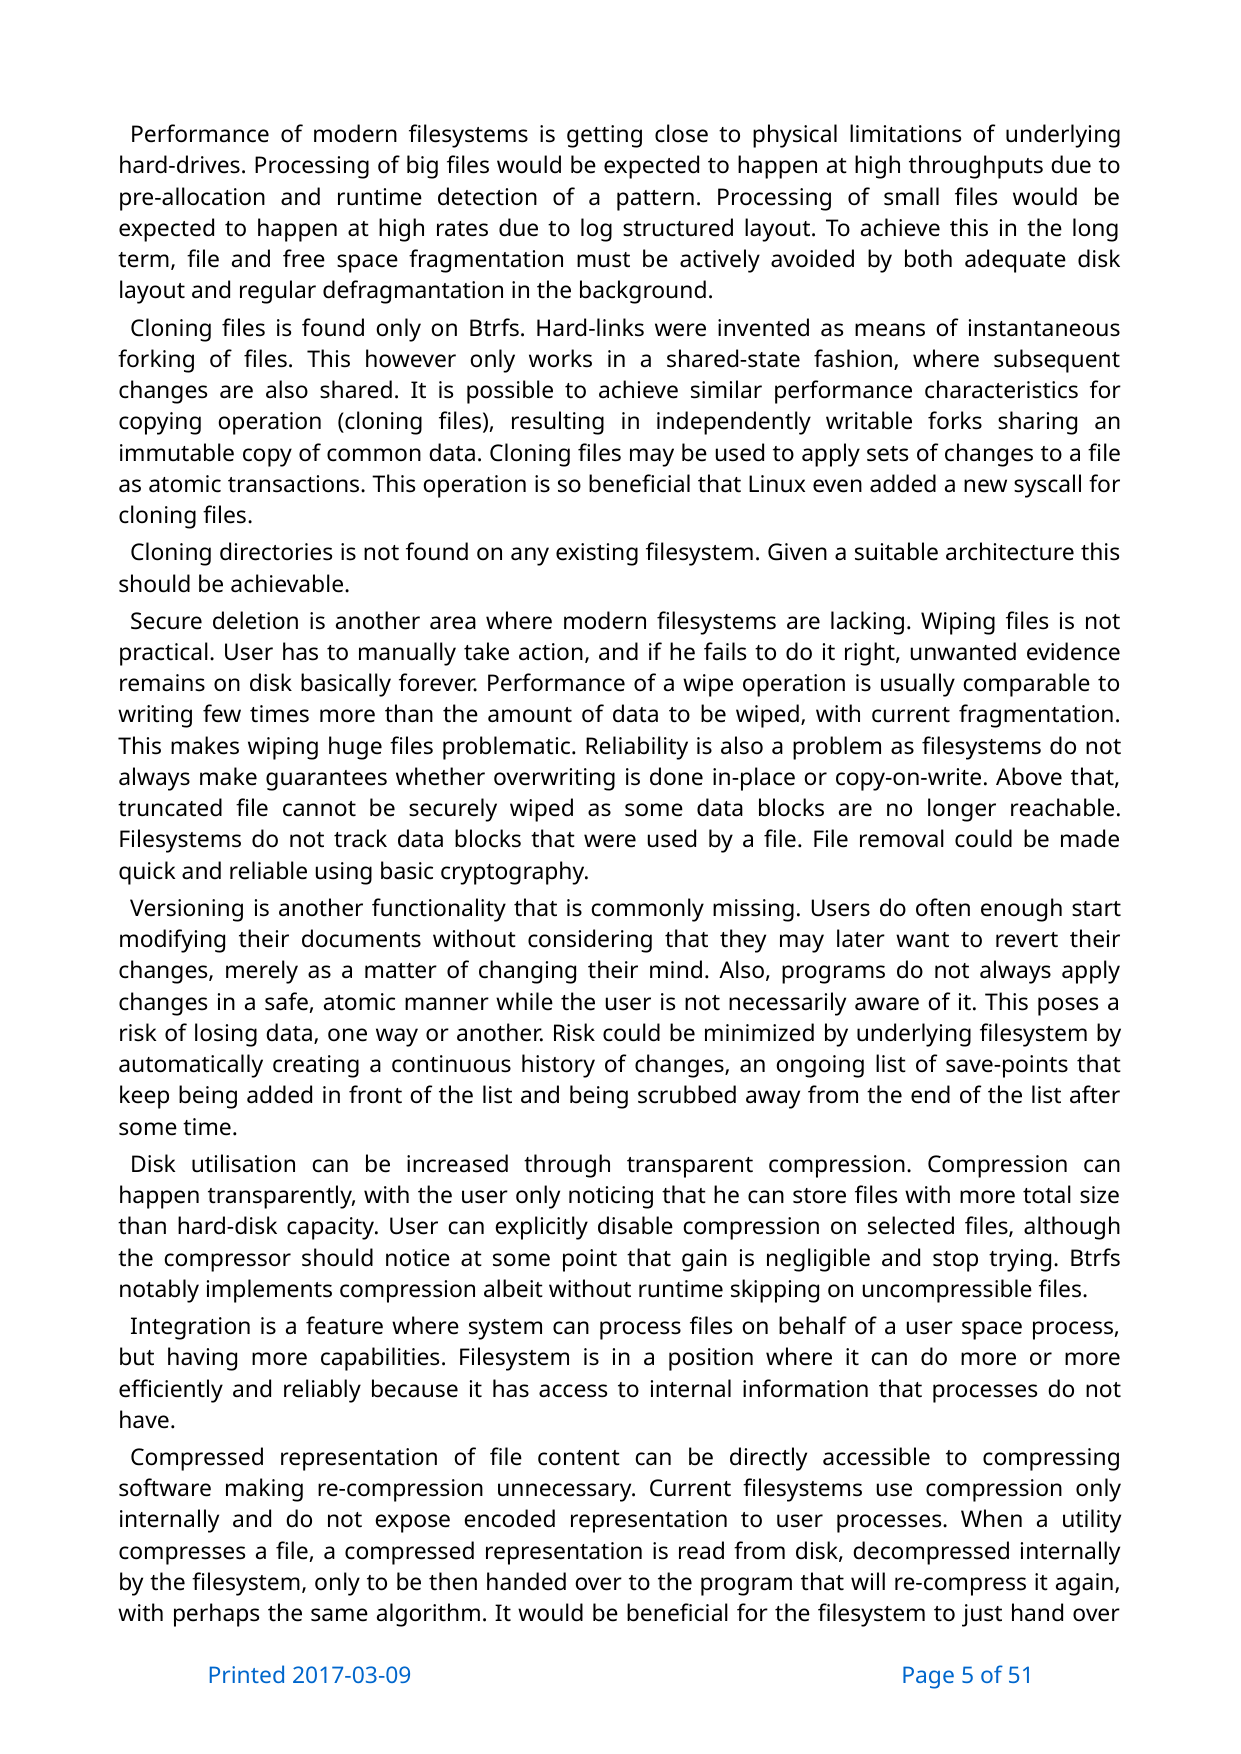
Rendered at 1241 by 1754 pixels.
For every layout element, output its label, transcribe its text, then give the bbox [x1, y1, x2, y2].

text Disk utilisation can be increased through transparent compression. Compression can happen transparently, with the user only noticing that he can store files with more total size than hard-disk capacity. User can explicitly disable compression on selected files, although the compressor should notice at some point that gain is negligible and stop trying. Btrfs notably implements compression albeit without runtime skipping on uncompressible files. [118, 1148, 1122, 1304]
text Compressed representation of file content can be directly accessible to compressing software making re-compression unnecessary. Current filesystems use compression only internally and do not expose encoded representation to user processes. When a utility compresses a file, a compressed representation is read from disk, decompressed internally by the filesystem, only to be then handed over to the program that will re-compress it again, with perhaps the same algorithm. It would be beneficial for the filesystem to just hand over [118, 1441, 1122, 1628]
text Secure deletion is another area where modern filesystems are lacking. Wiping files is not practical. User has to manually take action, and if he fails to do it right, unwanted evidence remains on disk basically forever. Performance of a wipe operation is usually comparable to writing few times more than the amount of data to be wiped, with current fragmentation. This makes wiping huge files problematic. Reliability is also a problem as filesystems do not always make guarantees whether overwriting is done in-place or copy-on-write. Above that, truncated file cannot be securely wiped as some data blocks are no longer reachable. Filesystems do not track data blocks that were used by a file. File removal could be made quick and reliable using basic cryptography. [118, 605, 1122, 886]
text Cloning files is found only on Btrfs. Hard-links were invented as means of instantaneous forking of files. This however only works in a shared-state fashion, where subsequent changes are also shared. It is possible to achieve similar performance characteristics for copying operation (cloning files), resulting in independently writable forks sharing an immutable copy of common data. Cloning files may be used to apply sets of changes to a file as atomic transactions. This operation is so beneficial that Linux even added a new syscall for cloning files. [118, 312, 1122, 530]
text Cloning directories is not found on any existing filesystem. Given a suitable architecture this should be achievable. [118, 536, 1122, 599]
text Versioning is another functionality that is commonly missing. Users do often enough start modifying their documents without considering that they may later want to revert their changes, merely as a matter of changing their mind. Also, programs do not always apply changes in a safe, atomic manner while the user is not necessarily aware of it. This poses a risk of losing data, one way or another. Risk could be minimized by underlying filesystem by automatically creating a continuous history of changes, an ongoing list of save-points that keep being added in front of the list and being scrubbed away from the end of the list after some time. [118, 892, 1122, 1142]
text Integration is a feature where system can process files on behalf of a user space process, but having more capabilities. Filesystem is in a position where it can do more or more efficiently and reliably because it has access to internal information that processes do not have. [118, 1310, 1122, 1435]
text Performance of modern filesystems is getting close to physical limitations of underlying hard-drives. Processing of big files would be expected to happen at high throughputs due to pre-allocation and runtime detection of a pattern. Processing of small files would be expected to happen at high rates due to log structured layout. To achieve this in the long term, file and free space fragmentation must be actively avoided by both adequate disk layout and regular defragmantation in the background. [118, 118, 1122, 306]
